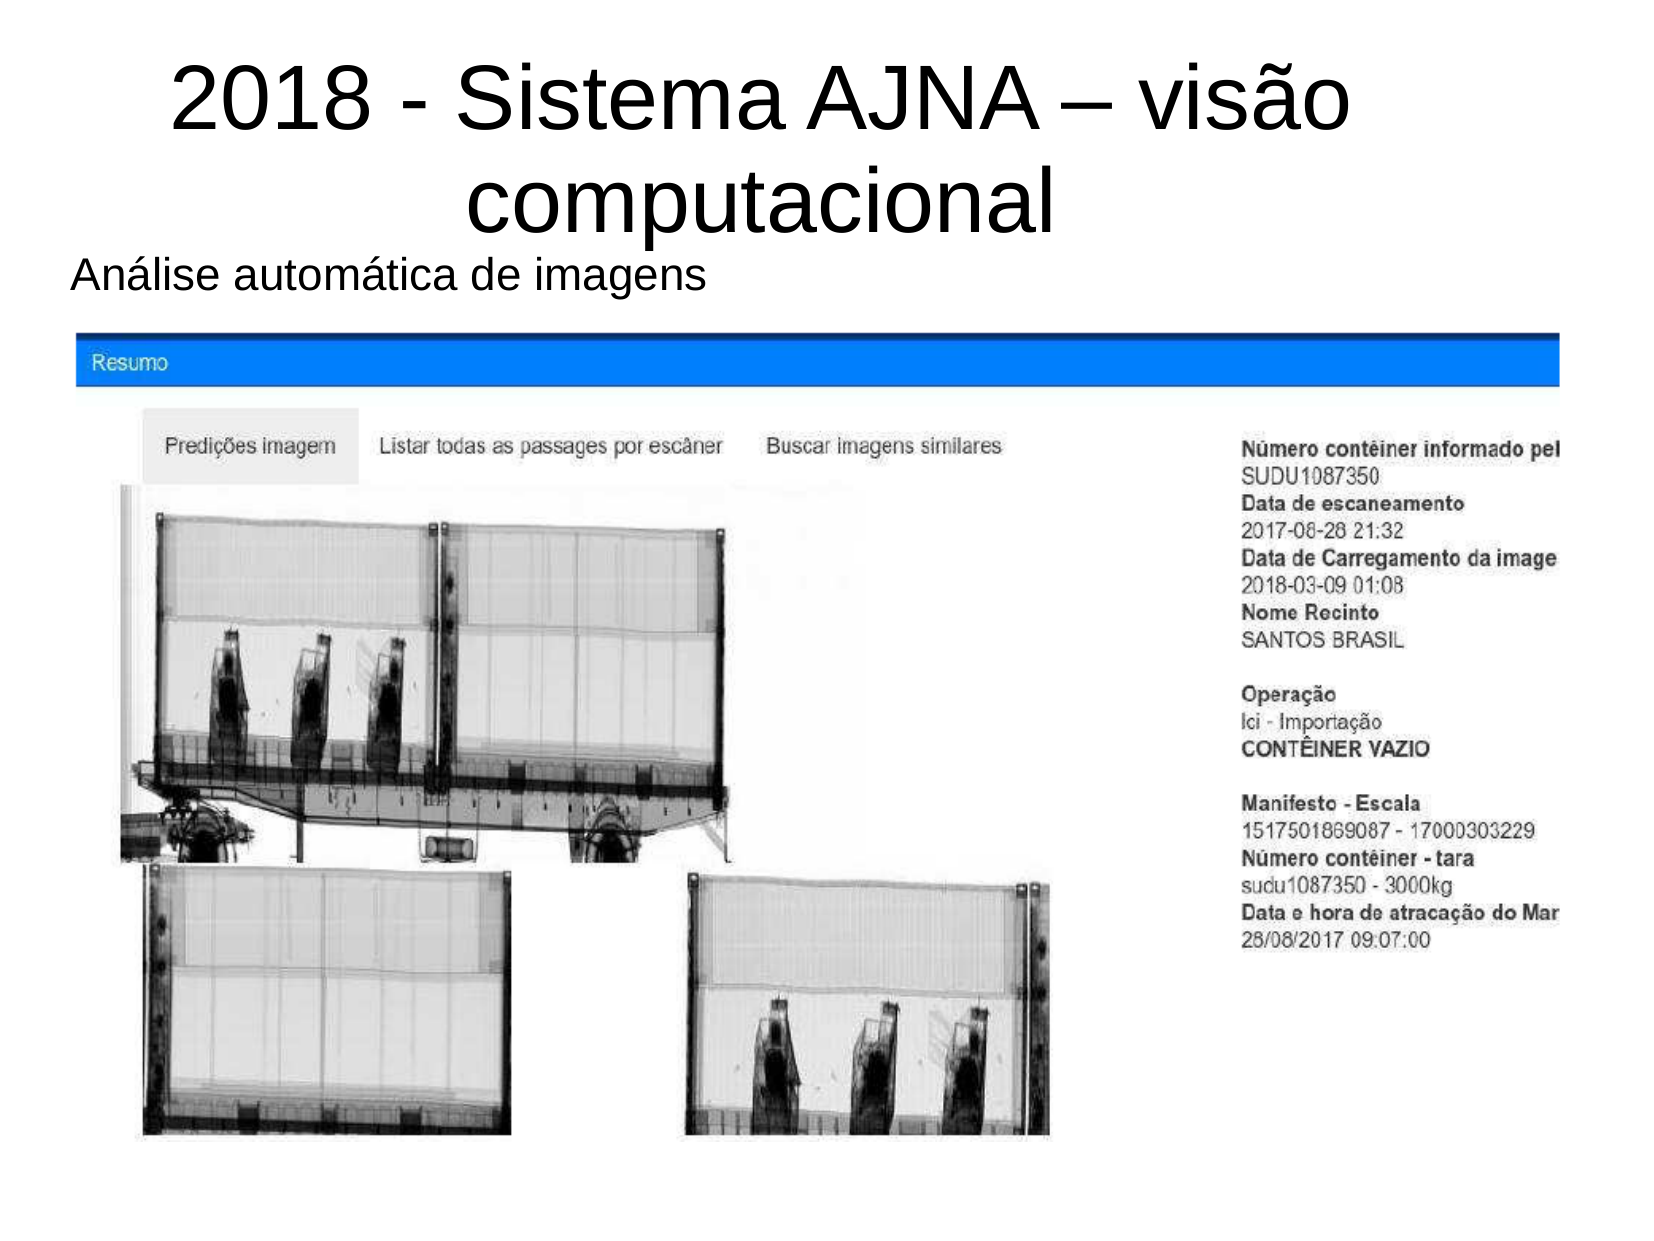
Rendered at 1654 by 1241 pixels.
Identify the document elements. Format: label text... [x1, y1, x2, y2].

title 2018 - Sistema AJNA – visão computacional [82, 12, 1441, 249]
picture [70, 330, 1571, 1142]
subtitle Análise automática de imagens [70, 249, 1571, 330]
